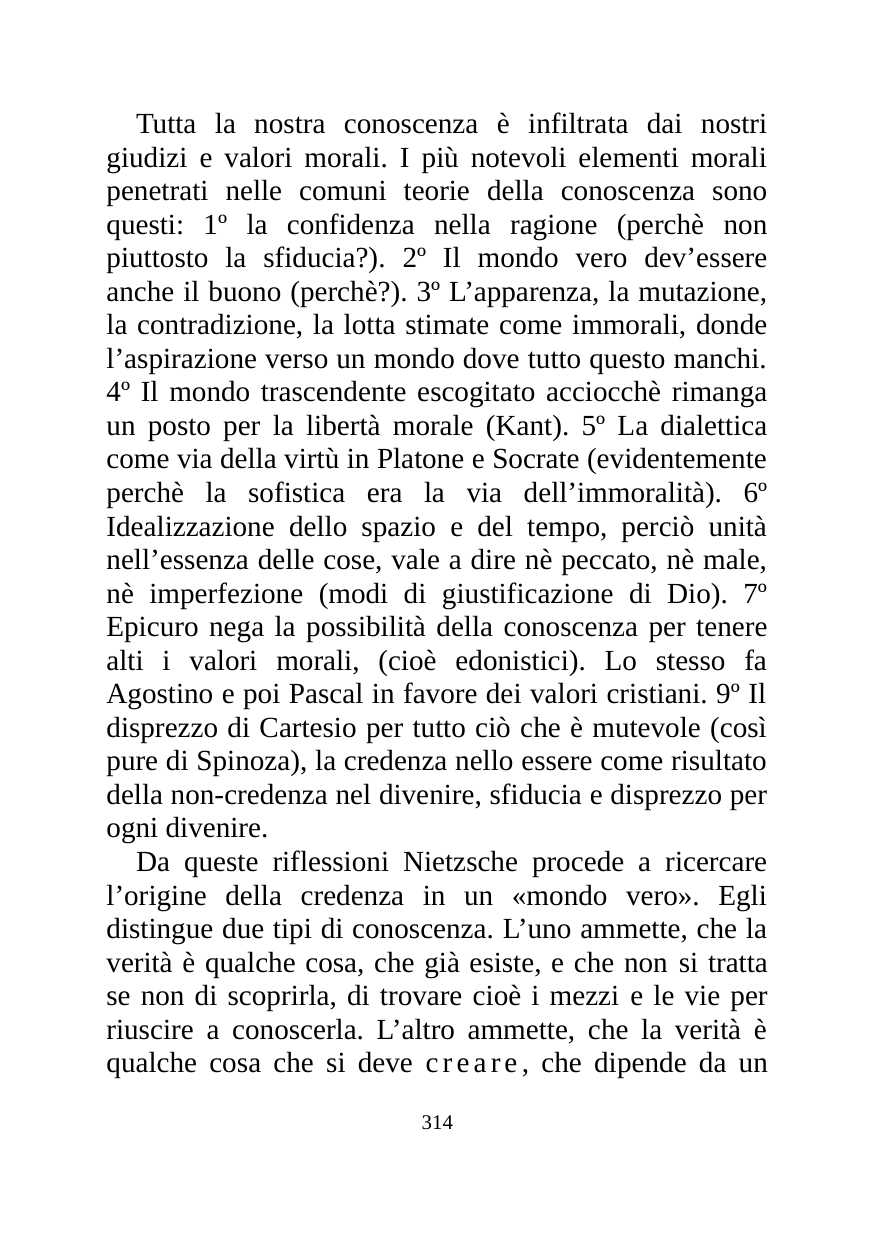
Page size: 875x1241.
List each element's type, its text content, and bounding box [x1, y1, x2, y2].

text Tutta la nostra conoscenza è infiltrata dai nostri giudizi e valori morali. I più notevoli elementi morali penetrati nelle comuni teorie della conoscenza sono questi: 1º la confidenza nella ragione (perchè non piuttosto la sfiducia?). 2º Il mondo vero dev’essere anche il buono (perchè?). 3º L’apparenza, la mutazione, la contradizione, la lotta stimate come immorali, donde l’aspirazione verso un mondo dove tutto questo manchi. 4º Il mondo trascendente escogitato acciocchè rimanga un posto per la libertà morale (Kant). 5º La dialettica come via della virtù in Platone e Socrate (evidentemente perchè la sofistica era la via dell’immoralità). 6º Idealizzazione dello spazio e del tempo, perciò unità nell’essenza delle cose, vale a dire nè peccato, nè male, nè imperfezione (modi di giustificazione di Dio). 7º Epicuro nega la possibilità della conoscenza per tenere alti i valori morali, (cioè edonistici). Lo stesso fa Agostino e poi Pascal in favore dei valori cristiani. 9º Il disprezzo di Cartesio per tutto ciò che è mutevole (così pure di Spinoza), la credenza nello essere come risultato della non-credenza nel divenire, sfiducia e disprezzo per ogni divenire. [106, 106, 768, 844]
text Da queste riflessioni Nietzsche procede a ricercare l’origine della credenza in un «mondo vero». Egli distingue due tipi di conoscenza. L’uno ammette, che la verità è qualche cosa, che già esiste, e che non si tratta se non di scoprirla, di trovare cioè i mezzi e le vie per riuscire a conoscerla. L’altro ammette, che la verità è qualche cosa che si deve creare, che dipende da un [106, 844, 768, 1079]
